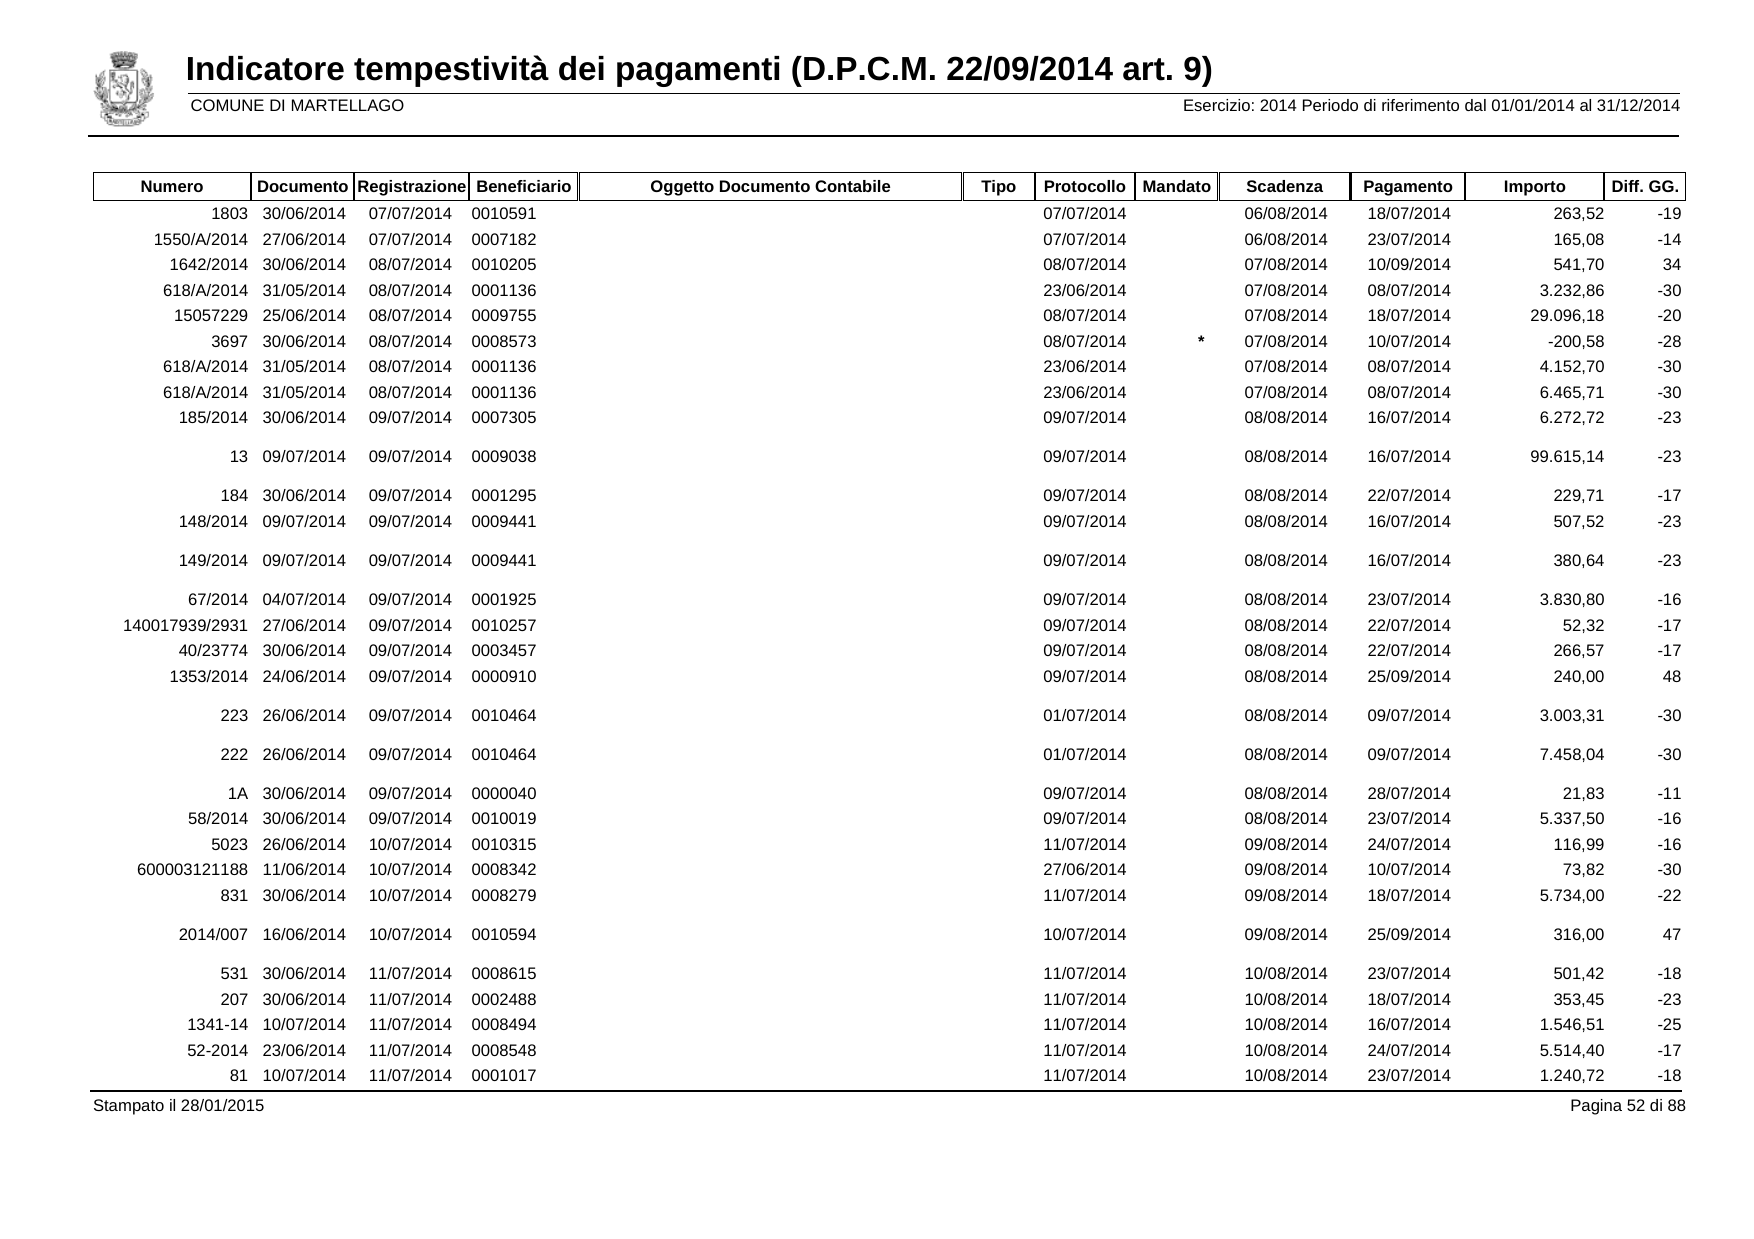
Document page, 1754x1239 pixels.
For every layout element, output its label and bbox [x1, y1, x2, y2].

picture [92, 50, 159, 129]
